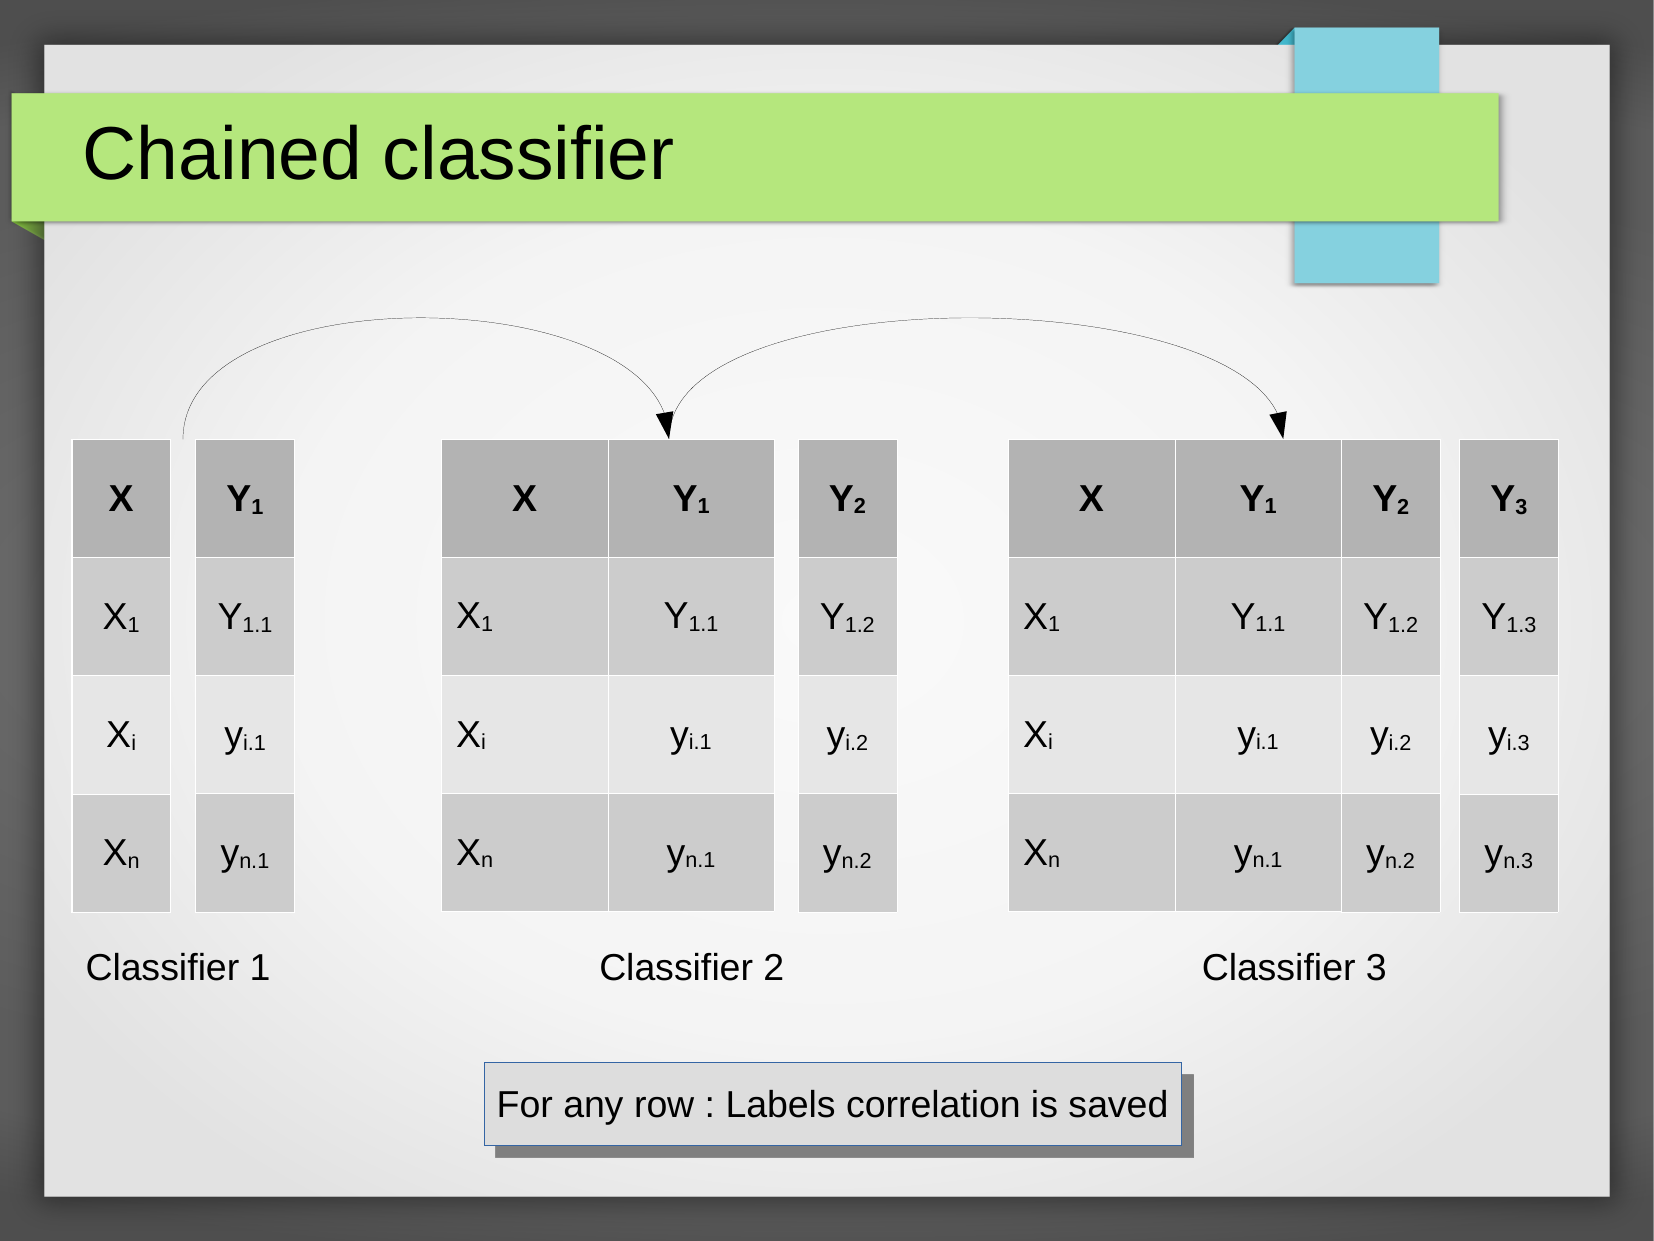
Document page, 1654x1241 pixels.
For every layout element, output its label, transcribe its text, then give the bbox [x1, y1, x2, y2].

table_cell Y1.2 [799, 558, 897, 675]
table_cell yn.1 [1176, 794, 1341, 911]
table_header Y2 [799, 440, 897, 557]
text_box For any row : Labels correlation is saved [484, 1062, 1182, 1146]
table_header X [73, 440, 170, 557]
table_cell yi.2 [799, 676, 897, 793]
table_cell yn.2 [799, 794, 897, 912]
table_header Y1 [609, 440, 774, 557]
table_cell Xi [1009, 676, 1175, 793]
table_cell yi.2 [1342, 676, 1440, 793]
table_header Y3 [1460, 440, 1558, 557]
table_cell yi.1 [609, 676, 774, 793]
table_cell Xi [73, 676, 170, 794]
table_cell X1 [442, 558, 608, 675]
title Chained classifier [82, 94, 1264, 213]
table_cell Y1.3 [1460, 558, 1558, 675]
table_header X [1009, 440, 1175, 557]
table_cell Y1.2 [1342, 558, 1440, 675]
picture [0, 0, 1654, 1241]
table_cell yn.1 [196, 794, 294, 912]
table_cell Y1.1 [196, 558, 294, 675]
table_cell Xi [442, 676, 608, 793]
text_box Classifier 1 [70, 938, 286, 996]
table_cell Y1.1 [1176, 558, 1341, 675]
table_cell yn.1 [609, 794, 774, 911]
table_cell Xn [73, 795, 170, 912]
table_cell yi.1 [1176, 676, 1341, 793]
text_box Classifier 2 [584, 938, 800, 996]
table_header Y1 [196, 440, 294, 557]
table_cell yi.3 [1460, 676, 1558, 794]
text_box Classifier 3 [1187, 938, 1402, 996]
table_cell X1 [73, 558, 170, 675]
table_cell Xn [442, 794, 608, 911]
table_cell yn.2 [1342, 794, 1440, 912]
table_cell Y1.1 [609, 558, 774, 675]
table_cell yi.1 [196, 676, 294, 793]
table_header X [442, 440, 608, 557]
table_cell X1 [1009, 558, 1175, 675]
table_header Y1 [1176, 440, 1341, 557]
table_header Y2 [1342, 440, 1440, 557]
table_cell Xn [1009, 794, 1175, 911]
table_cell yn.3 [1460, 795, 1558, 912]
